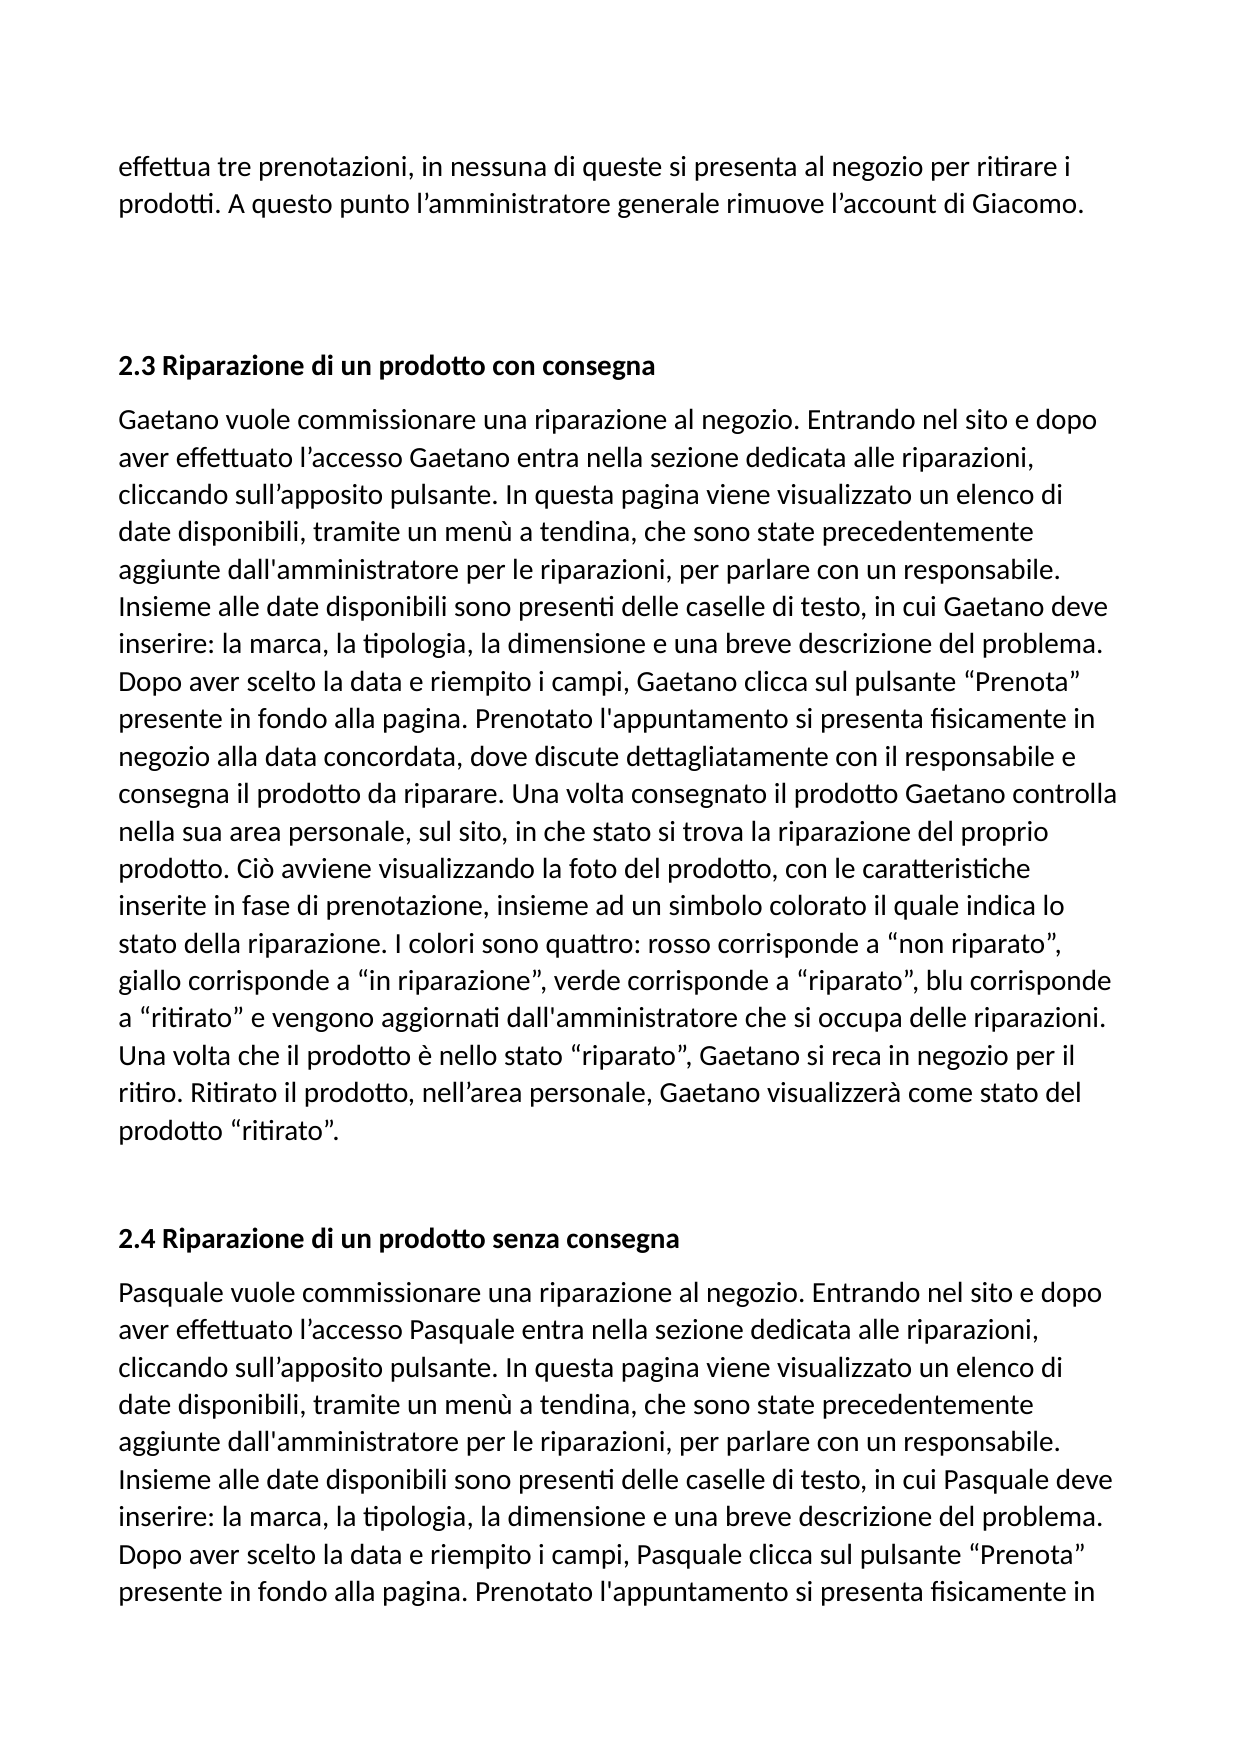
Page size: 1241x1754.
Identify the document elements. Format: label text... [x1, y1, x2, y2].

text 2.4 Riparazione di un prodotto senza consegna [118, 1220, 1122, 1256]
text Pasquale vuole commissionare una riparazione al negozio. Entrando nel sito e dopo aver effettuato l’accesso Pasquale entra nella sezione dedicata alle riparazioni, cliccando sull’apposito pulsante. In questa pagina viene visualizzato un elenco di date disponibili, tramite un menù a tendina, che sono state precedentemente aggiunte dall'amministratore per le riparazioni, per parlare con un responsabile. Insieme alle date disponibili sono presenti delle caselle di testo, in cui Pasquale deve inserire: la marca, la tipologia, la dimensione e una breve descrizione del problema. Dopo aver scelto la data e riempito i campi, Pasquale clicca sul pulsante “Prenota” presente in fondo alla pagina. Prenotato l'appuntamento si presenta fisicamente in [118, 1274, 1122, 1609]
text 2.3 Riparazione di un prodotto con consegna [118, 347, 1122, 383]
text Gaetano vuole commissionare una riparazione al negozio. Entrando nel sito e dopo aver effettuato l’accesso Gaetano entra nella sezione dedicata alle riparazioni, cliccando sull’apposito pulsante. In questa pagina viene visualizzato un elenco di date disponibili, tramite un menù a tendina, che sono state precedentemente aggiunte dall'amministratore per le riparazioni, per parlare con un responsabile. Insieme alle date disponibili sono presenti delle caselle di testo, in cui Gaetano deve inserire: la marca, la tipologia, la dimensione e una breve descrizione del problema. Dopo aver scelto la data e riempito i campi, Gaetano clicca sul pulsante “Prenota” presente in fondo alla pagina. Prenotato l'appuntamento si presenta fisicamente in negozio alla data concordata, dove discute dettagliatamente con il responsabile e consegna il prodotto da riparare. Una volta consegnato il prodotto Gaetano controlla nella sua area personale, sul sito, in che stato si trova la riparazione del proprio prodotto. Ciò avviene visualizzando la foto del prodotto, con le caratteristiche inserite in fase di prenotazione, insieme ad un simbolo colorato il quale indica lo stato della riparazione. I colori sono quattro: rosso corrisponde a “non riparato”, giallo corrisponde a “in riparazione”, verde corrisponde a “riparato”, blu corrisponde a “ritirato” e vengono aggiornati dall'amministratore che si occupa delle riparazioni. Una volta che il prodotto è nello stato “riparato”, Gaetano si reca in negozio per il ritiro. Ritirato il prodotto, nell’area personale, Gaetano visualizzerà come stato del prodotto “ritirato”. [118, 401, 1122, 1147]
text effettua tre prenotazioni, in nessuna di queste si presenta al negozio per ritirare i prodotti. A questo punto l’amministratore generale rimuove l’account di Giacomo. [118, 148, 1122, 221]
